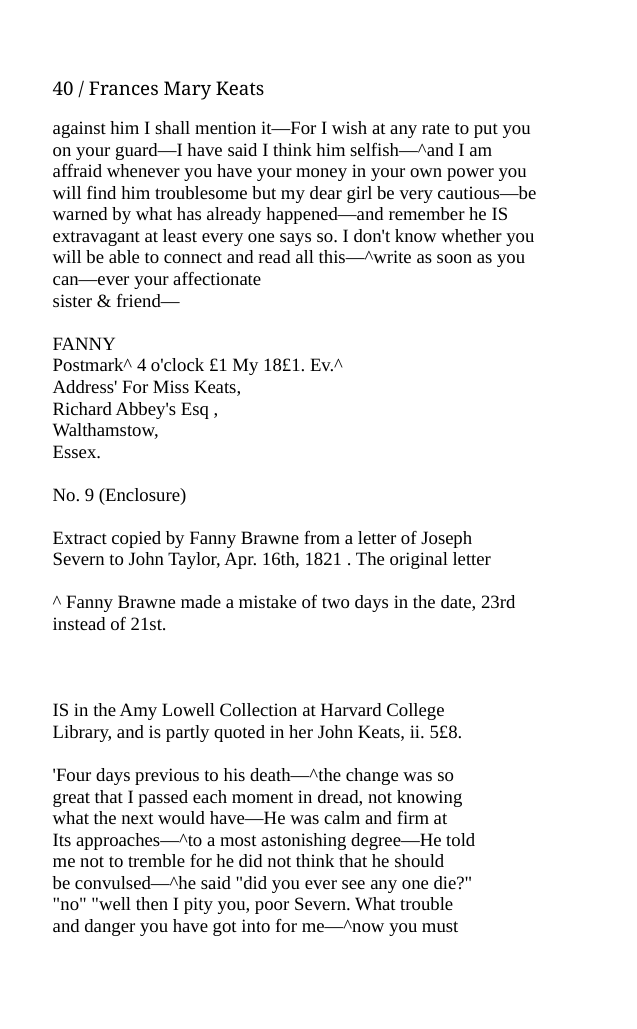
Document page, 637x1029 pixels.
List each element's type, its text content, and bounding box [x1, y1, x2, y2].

text Library, and is partly quoted in her John Keats, ii. 5£8. [52, 721, 538, 742]
text and danger you have got into for me—^now you must [52, 915, 538, 936]
text Extract copied by Fanny Brawne from a letter of Joseph [52, 527, 538, 548]
text me not to tremble for he did not think that he should [52, 850, 538, 872]
text what the next would have—He was calm and firm at [52, 807, 538, 829]
text Address' For Miss Keats, [52, 376, 538, 397]
text sister & friend— [52, 289, 538, 311]
text IS in the Amy Lowell Collection at Harvard College [52, 699, 538, 721]
text FANNY [52, 333, 538, 354]
text Essex. [52, 441, 538, 462]
text instead of 21st. [52, 613, 538, 634]
text ^ Fanny Brawne made a mistake of two days in the date, 23rd [52, 591, 538, 613]
text Walthamstow, [52, 419, 538, 441]
text "no" "well then I pity you, poor Severn. What trouble [52, 893, 538, 915]
text Richard Abbey's Esq , [52, 397, 538, 419]
text against him I shall mention it—For I wish at any rate to put you on your guard—I have said I think him selfish—^and I am affraid whenever you have your money in your own power you will find him troublesome but my dear girl be very cautious—be warned by what has already happened—and remember he IS extravagant at least every one says so. I don't know whether you will be able to connect and read all this—^write as soon as you can—ever your affectionate [52, 117, 538, 289]
text Its approaches—^to a most astonishing degree—He told [52, 829, 538, 850]
text 'Four days previous to his death—^the change was so [52, 764, 538, 786]
text great that I passed each moment in dread, not knowing [52, 786, 538, 807]
text Severn to John Taylor, Apr. 16th, 1821 . The original letter [52, 548, 538, 570]
text be convulsed—^he said "did you ever see any one die?" [52, 872, 538, 893]
text No. 9 (Enclosure) [52, 484, 538, 505]
text Postmark^ 4 o'clock £1 My 18£1. Ev.^ [52, 354, 538, 376]
